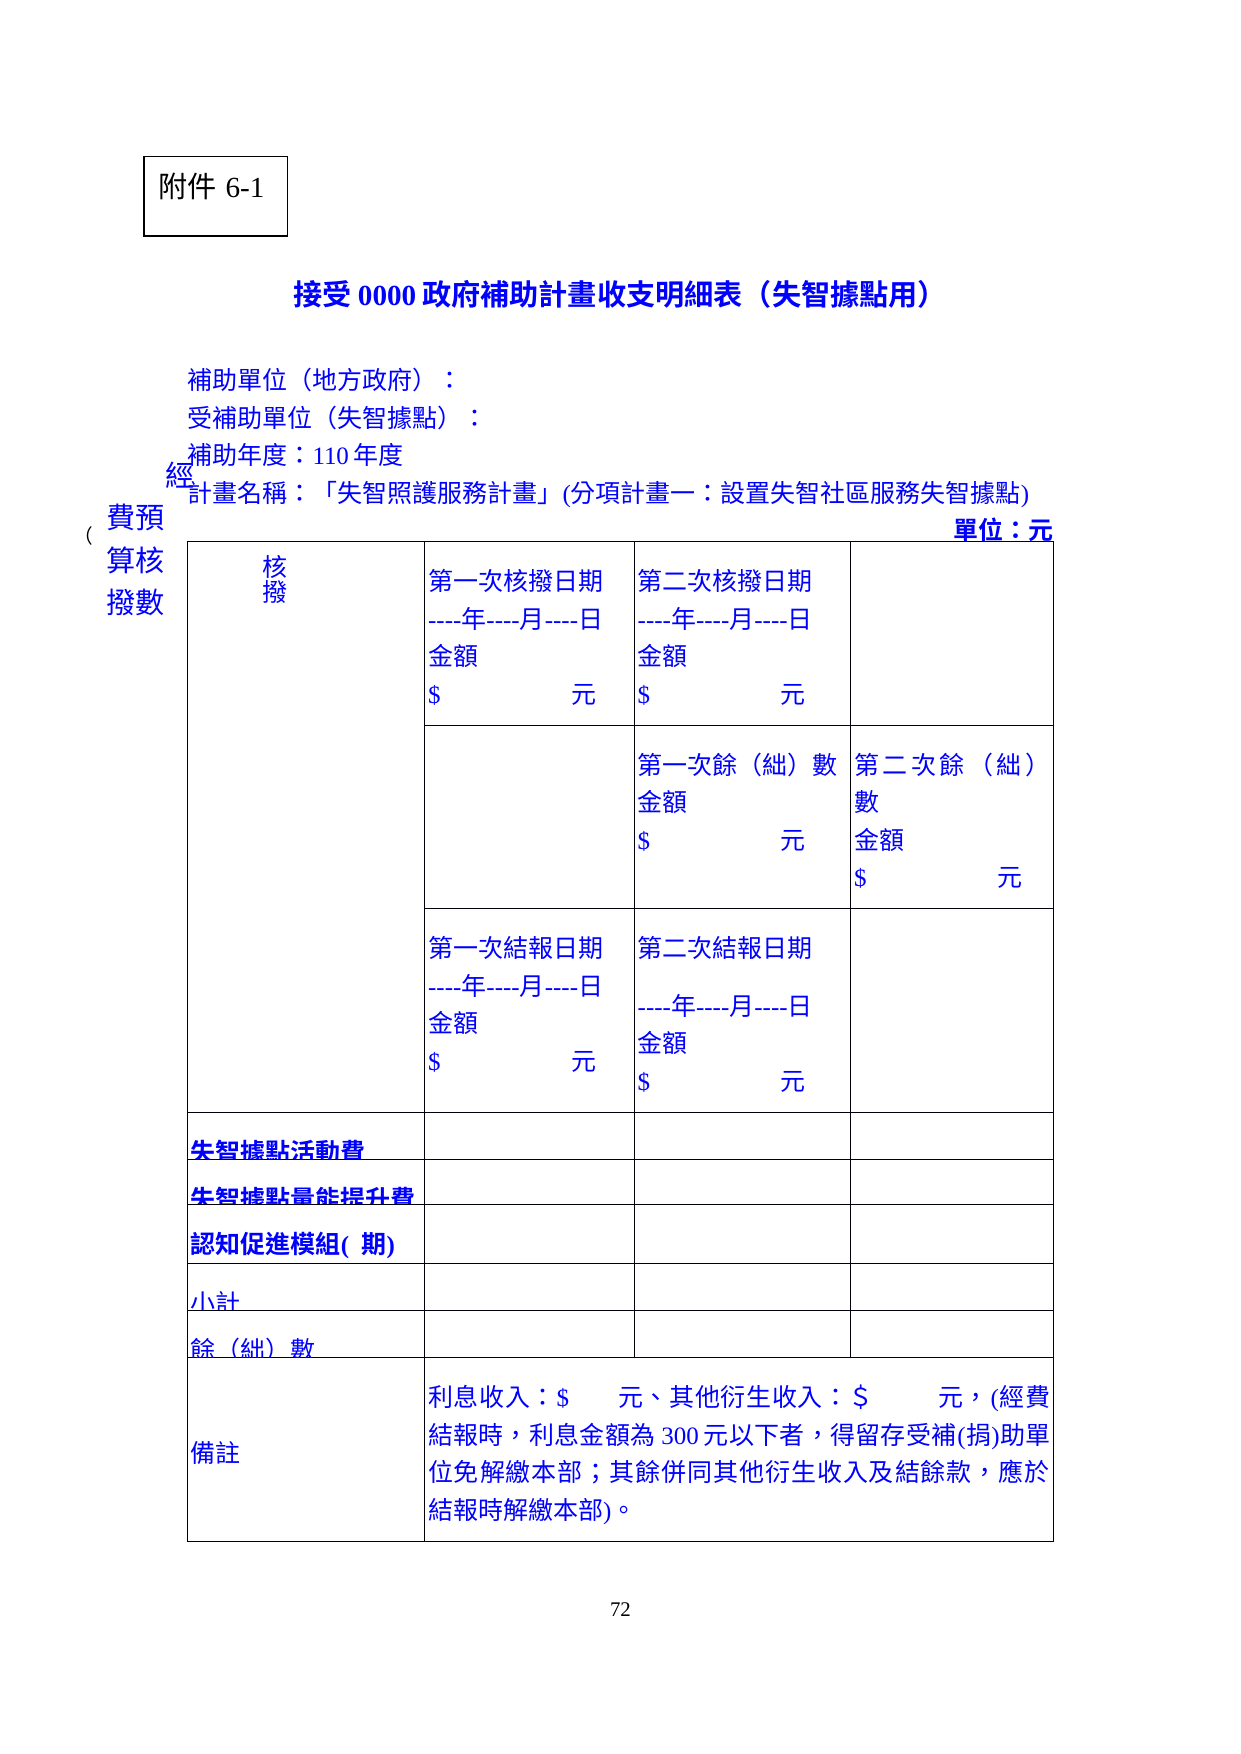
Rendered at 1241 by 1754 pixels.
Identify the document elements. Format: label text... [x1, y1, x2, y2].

table_cell [635, 1264, 850, 1310]
table_cell 第二次結報日期 ----年----月----日 金額 $ 元 [635, 909, 850, 1112]
table_cell 小計 [188, 1264, 424, 1310]
table_header 核撥 [188, 542, 424, 1112]
table_cell [635, 1205, 850, 1263]
table_cell [425, 1311, 634, 1357]
table_cell [635, 1311, 850, 1357]
table_cell [851, 1311, 1053, 1357]
table_cell 餘（絀）數 [188, 1311, 424, 1357]
table_cell [851, 1205, 1053, 1263]
table_cell [851, 909, 1053, 1112]
table_cell [425, 726, 634, 908]
table_cell 利息收入：$ 元、其他衍生收入：＄ 元，(經費結報時，利息金額為300元以下者，得留存受補(捐)助單位免解繳本部；其餘併同其他衍生收入及結餘款，應於結報時解繳本部)。 [425, 1358, 1053, 1541]
table_header [851, 542, 1053, 725]
text 受補助單位（失智據點）： [187, 391, 1053, 429]
text 接受0000政府補助計畫收支明細表（失智據點用） [187, 249, 1053, 324]
table_cell 失智據點活動費 [188, 1113, 424, 1159]
text 單位：元 [187, 504, 1053, 541]
table_header 第二次核撥日期 ----年----月----日 金額 $ 元 [635, 542, 850, 725]
table_cell 第一次結報日期 ----年----月----日 金額 $ 元 [425, 909, 634, 1112]
table_cell [635, 1113, 850, 1159]
table_cell [635, 1160, 850, 1204]
table_header 第一次核撥日期 ----年----月----日 金額 $ 元 [425, 542, 634, 725]
text 補助年度：110年度 [187, 429, 1053, 466]
table_cell 第一次餘（絀）數 金額 $ 元 [635, 726, 850, 908]
table_cell [425, 1113, 634, 1159]
table_cell [425, 1205, 634, 1263]
table_cell [851, 1264, 1053, 1310]
table_cell [851, 1113, 1053, 1159]
table_cell 認知促進模組( 期) [188, 1205, 424, 1263]
table_cell [851, 1160, 1053, 1204]
table_cell [425, 1264, 634, 1310]
table_cell [425, 1160, 634, 1204]
text 補助單位（地方政府）： [187, 354, 1053, 391]
table_cell 失智據點量能提升費 [188, 1160, 424, 1204]
text 計畫名稱：「失智照護服務計畫」(分項計畫一：設置失智社區服務失智據點) [187, 466, 1053, 504]
table_cell 第二次餘（絀）數 金額 $ 元 [851, 726, 1053, 908]
table_cell 備註 [188, 1358, 424, 1541]
